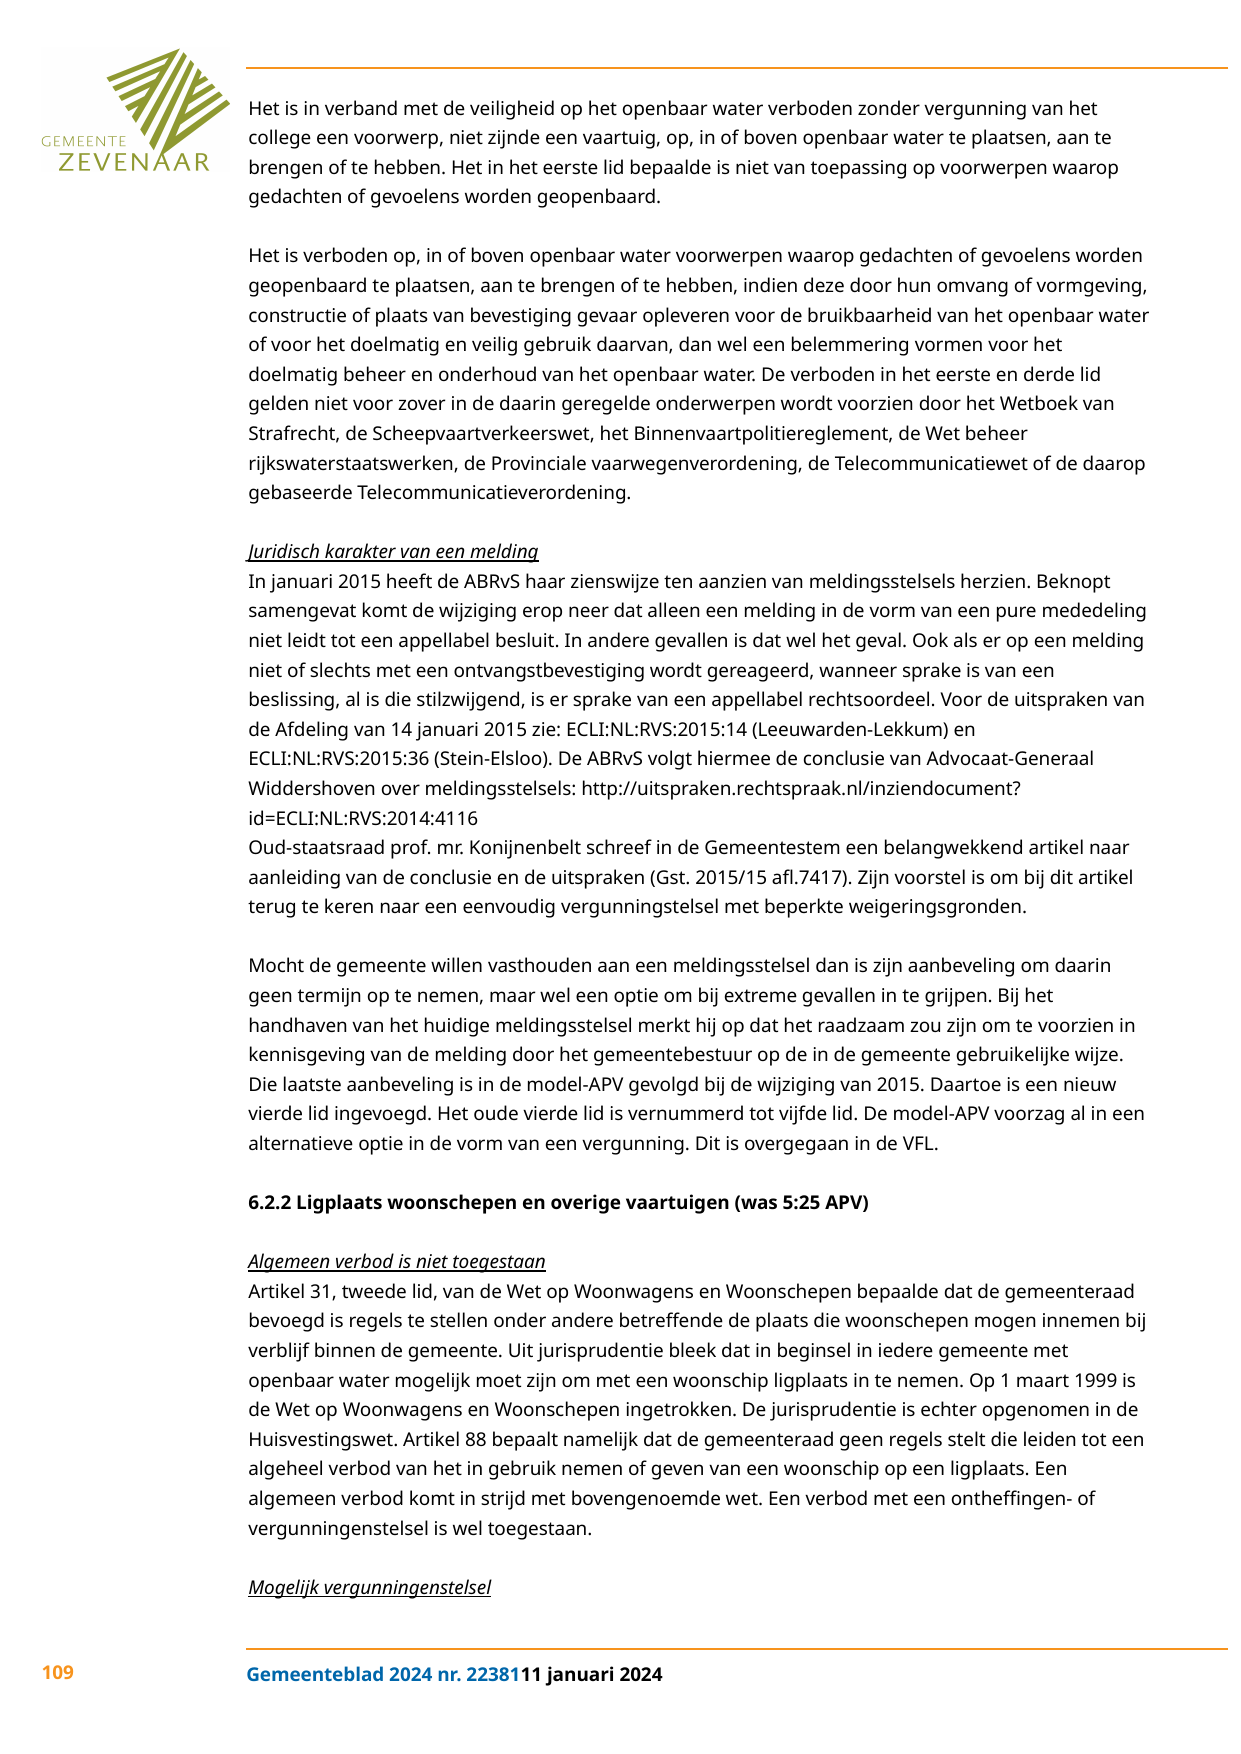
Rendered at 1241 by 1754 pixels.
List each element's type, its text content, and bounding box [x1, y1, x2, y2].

text Het is verboden op, in of boven openbaar water voorwerpen waarop gedachten of gevoelens worden geopenbaard te plaatsen, aan te brengen of te hebben, indien deze door hun omvang of vormgeving, constructie of plaats van bevestiging gevaar opleveren voor de bruikbaarheid van het openbaar water of voor het doelmatig en veilig gebruik daarvan, dan wel een belemmering vormen voor het doelmatig beheer en onderhoud van het openbaar water. De verboden in het eerste en derde lid gelden niet voor zover in de daarin geregelde onderwerpen wordt voorzien door het Wetboek van Strafrecht, de Scheepvaartverkeerswet, het Binnenvaartpolitiereglement, de Wet beheer rijkswaterstaatswerken, de Provinciale vaarwegenverordening, de Telecommunicatiewet of de daarop gebaseerde Telecommunicatieverordening. [248, 243, 1152, 505]
text 6.2.2 Ligplaats woonschepen en overige vaartuigen (was 5:25 APV) [248, 1189, 1152, 1215]
text Oud-staatsraad prof. mr. Konijnenbelt schreef in de Gemeentestem een belangwekkend artikel naar aanleiding van de conclusie en de uitspraken (Gst. 2015/15 afl.7417). Zijn voorstel is om bij dit artikel terug te keren naar een eenvoudig vergunningstelsel met beperkte weigeringsgronden. [248, 834, 1152, 919]
text In januari 2015 heeft de ABRvS haar zienswijze ten aanzien van meldingsstelsels herzien. Beknopt samengevat komt de wijziging erop neer dat alleen een melding in de vorm van een pure mededeling niet leidt tot een appellabel besluit. In andere gevallen is dat wel het geval. Ook als er op een melding niet of slechts met een ontvangstbevestiging wordt gereageerd, wanneer sprake is van een beslissing, al is die stilzwijgend, is er sprake van een appellabel rechtsoordeel. Voor de uitspraken van de Afdeling van 14 januari 2015 zie: ECLI:NL:RVS:2015:14 (Leeuwarden-Lekkum) en ECLI:NL:RVS:2015:36 (Stein-Elsloo). De ABRvS volgt hiermee de conclusie van Advocaat-Generaal Widdershoven over meldingsstelsels: http://uitspraken.rechtspraak.nl/inziendocument?id=ECLI:NL:RVS:2014:4116 [248, 568, 1152, 831]
text Artikel 31, tweede lid, van de Wet op Woonwagens en Woonschepen bepaalde dat de gemeenteraad bevoegd is regels te stellen onder andere betreffende de plaats die woonschepen mogen innemen bij verblijf binnen de gemeente. Uit jurisprudentie bleek dat in beginsel in iedere gemeente met openbaar water mogelijk moet zijn om met een woonschip ligplaats in te nemen. Op 1 maart 1999 is de Wet op Woonwagens en Woonschepen ingetrokken. De jurisprudentie is echter opgenomen in de Huisvestingswet. Artikel 88 bepaalt namelijk dat de gemeenteraad geen regels stelt die leiden tot een algeheel verbod van het in gebruik nemen of geven van een woonschip op een ligplaats. Een algemeen verbod komt in strijd met bovengenoemde wet. Een verbod met een ontheffingen- of vergunningenstelsel is wel toegestaan. [248, 1278, 1152, 1541]
text Mocht de gemeente willen vasthouden aan een meldingsstelsel dan is zijn aanbeveling om daarin geen termijn op te nemen, maar wel een optie om bij extreme gevallen in te grijpen. Bij het handhaven van het huidige meldingsstelsel merkt hij op dat het raadzaam zou zijn om te voorzien in kennisgeving van de melding door het gemeentebestuur op de in de gemeente gebruikelijke wijze. Die laatste aanbeveling is in de model-APV gevolgd bij de wijziging van 2015. Daartoe is een nieuw vierde lid ingevoegd. Het oude vierde lid is vernummerd tot vijfde lid. De model-APV voorzag al in een alternatieve optie in de vorm van een vergunning. Dit is overgegaan in de VFL. [248, 953, 1152, 1156]
text Het is in verband met de veiligheid op het openbaar water verboden zonder vergunning van het college een voorwerp, niet zijnde een vaartuig, op, in of boven openbaar water te plaatsen, aan te brengen of te hebben. Het in het eerste lid bepaalde is niet van toepassing op voorwerpen waarop gedachten of gevoelens worden geopenbaard. [248, 95, 1152, 209]
picture [41, 47, 231, 172]
text Mogelijk vergunningenstelsel [248, 1574, 1152, 1600]
text Algemeen verbod is niet toegestaan [248, 1248, 1152, 1274]
text Juridisch karakter van een melding [248, 538, 1152, 564]
